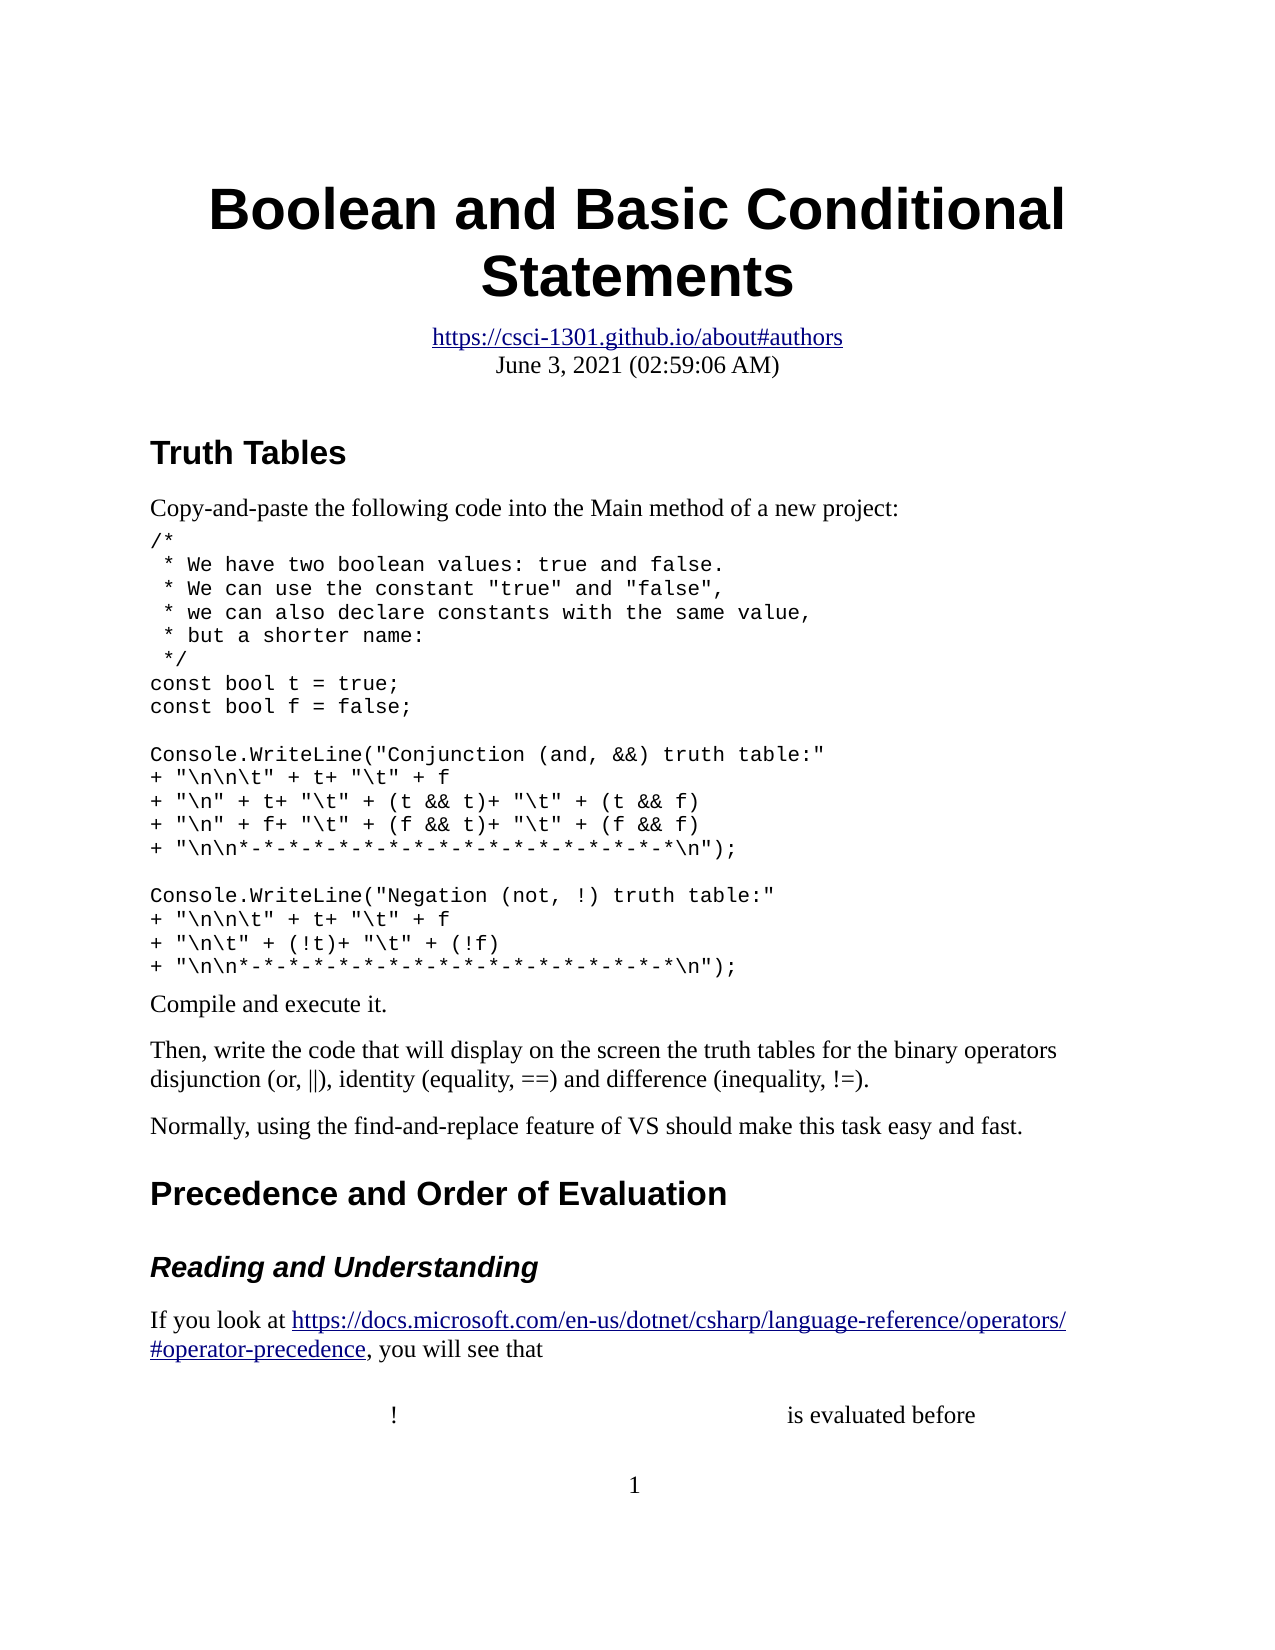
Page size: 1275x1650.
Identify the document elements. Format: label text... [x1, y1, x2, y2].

text const bool t = true; [150, 673, 1125, 696]
text Then, write the code that will display on the screen the truth tables for the binary operators disjunction (or, ||), identity (equality, ==) and difference (inequality, !=). [150, 1036, 1125, 1093]
subtitle Reading and Understanding [150, 1250, 1125, 1283]
text /* [150, 531, 1125, 554]
text + "\n\n*-*-*-*-*-*-*-*-*-*-*-*-*-*-*-*-*-*\n"); [150, 838, 1125, 862]
text + "\n\n\t" + t+ "\t" + f [150, 909, 1125, 933]
table_cell is evaluated before [638, 1400, 1125, 1429]
subtitle Truth Tables [150, 433, 1125, 472]
text + "\n" + t+ "\t" + (t && t)+ "\t" + (t && f) [150, 791, 1125, 814]
table_header [638, 1371, 1125, 1400]
text const bool f = false; [150, 696, 1125, 720]
text */ [150, 649, 1125, 673]
text * but a shorter name: [150, 625, 1125, 649]
text Normally, using the find-and-replace feature of VS should make this task easy and fast. [150, 1111, 1125, 1140]
text Compile and execute it. [150, 989, 1125, 1018]
text * We have two boolean values: true and false. [150, 554, 1125, 578]
text Console.WriteLine("Conjunction (and, &&) truth table:" [150, 743, 1125, 767]
text June 3, 2021 (02:59:06 AM) [150, 350, 1125, 379]
table_header [150, 1371, 637, 1400]
subtitle Precedence and Order of Evaluation [150, 1174, 1125, 1212]
text Console.WriteLine("Negation (not, !) truth table:" [150, 885, 1125, 909]
table_cell ! [150, 1400, 637, 1429]
text + "\n\t" + (!t)+ "\t" + (!f) [150, 933, 1125, 956]
text + "\n\n*-*-*-*-*-*-*-*-*-*-*-*-*-*-*-*-*-*\n"); [150, 956, 1125, 980]
text * we can also declare constants with the same value, [150, 602, 1125, 625]
text + "\n\n\t" + t+ "\t" + f [150, 767, 1125, 791]
text If you look at https://docs.microsoft.com/en-us/dotnet/csharp/language-reference/operators/#operator-precedence, you will see that [150, 1305, 1125, 1362]
text https://csci-1301.github.io/about#authors [150, 322, 1125, 350]
text * We can use the constant "true" and "false", [150, 578, 1125, 602]
text + "\n" + f+ "\t" + (f && t)+ "\t" + (f && f) [150, 814, 1125, 838]
text Copy-and-paste the following code into the Main method of a new project: [150, 493, 1125, 522]
title Boolean and Basic Conditional Statements [150, 175, 1125, 309]
